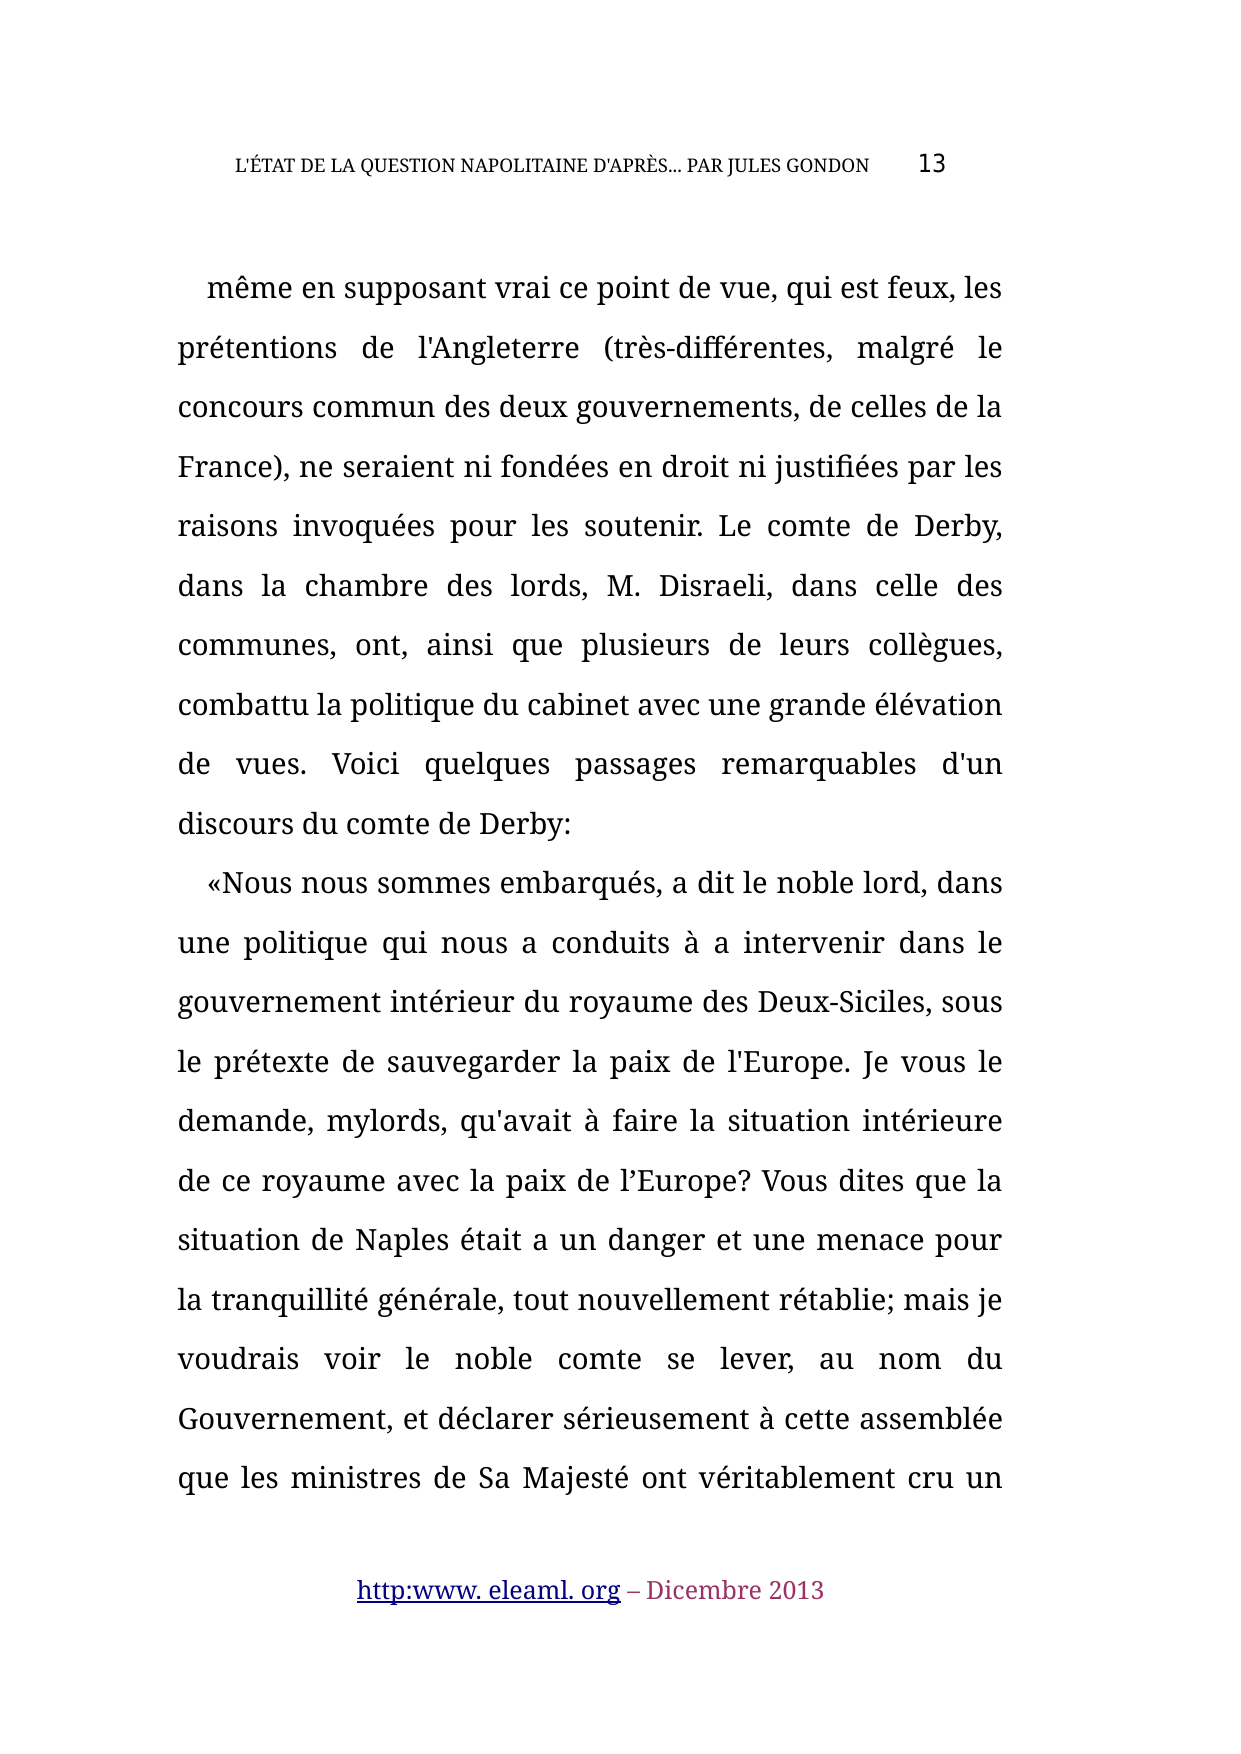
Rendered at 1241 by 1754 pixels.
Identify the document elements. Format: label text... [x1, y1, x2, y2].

text «Nous nous sommes embarqués, a dit le noble lord, dans une politique qui nous a conduits à a intervenir dans le gouvernement intérieur du royaume des Deux-Siciles, sous le prétexte de sauvegarder la paix de l'Europe. Je vous le demande, mylords, qu'avait à faire la situation intérieure de ce royaume avec la paix de l’Europe? Vous dites que la situation de Naples était a un danger et une menace pour la tranquillité générale, tout nouvellement rétablie; mais je voudrais voir le noble comte se lever, au nom du Gouvernement, et déclarer sérieusement à cette assemblée que les ministres de Sa Majesté ont véritablement cru un [177, 863, 1004, 1497]
text même en supposant vrai ce point de vue, qui est feux, les prétentions de l'Angleterre (très-différentes, malgré le concours commun des deux gouvernements, de celles de la France), ne seraient ni fondées en droit ni justifiées par les raisons invoquées pour les soutenir. Le comte de Derby, dans la chambre des lords, M. Disraeli, dans celle des communes, ont, ainsi que plusieurs de leurs collègues, combattu la politique du cabinet avec une grande élévation de vues. Voici quelques passages remarquables d'un discours du comte de Derby: [177, 268, 1004, 843]
